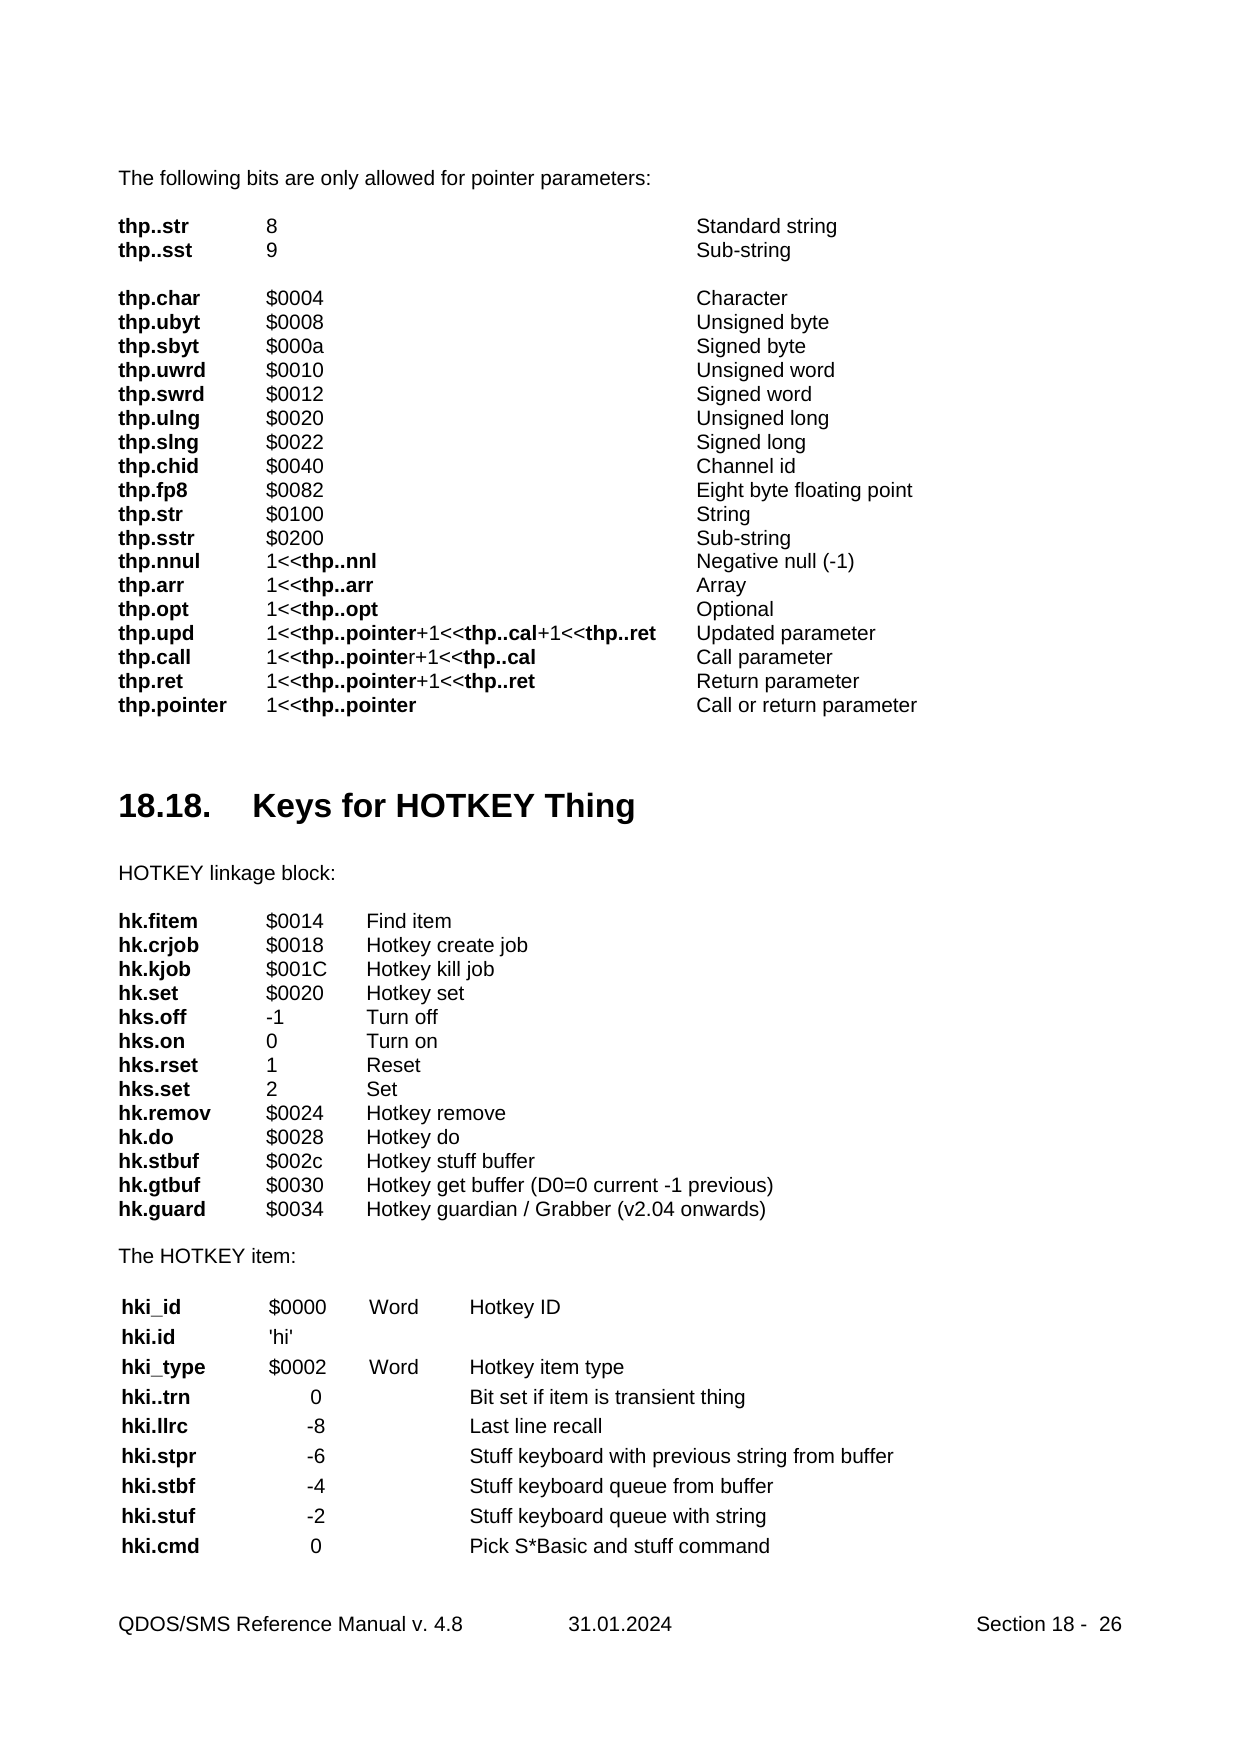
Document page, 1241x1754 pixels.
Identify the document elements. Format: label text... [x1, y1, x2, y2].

table_cell $000a [266, 334, 696, 358]
table_cell Optional [696, 597, 1122, 621]
table_cell Call parameter [696, 645, 1122, 669]
table_cell Signed word [696, 382, 1122, 406]
text The HOTKEY item: [118, 1244, 1122, 1268]
table_cell hk.do [118, 1125, 266, 1148]
table_cell thp.pointer [118, 693, 266, 741]
table_cell Hotkey create job [366, 933, 1122, 957]
table_cell $0022 [266, 430, 696, 453]
table_cell hki..trn [118, 1382, 266, 1411]
table_cell Set [366, 1077, 1122, 1101]
table_cell Array [696, 573, 1122, 597]
table_header hki_id [118, 1292, 266, 1322]
table_cell 0 [266, 1382, 366, 1411]
table_cell $0024 [266, 1101, 366, 1124]
table_cell hki.cmd [118, 1531, 266, 1560]
table_cell hk.stbuf [118, 1149, 266, 1172]
table_cell 9 [266, 238, 696, 262]
table_cell thp.sbyt [118, 334, 266, 358]
table_cell 2 [266, 1077, 366, 1101]
table_cell hks.set [118, 1077, 266, 1101]
table_cell Hotkey item type [466, 1352, 1122, 1382]
table_cell Signed long [696, 430, 1122, 453]
text The following bits are only allowed for pointer parameters: [118, 166, 1122, 190]
table_cell [366, 1322, 466, 1352]
table_cell thp.str [118, 501, 266, 525]
table_cell thp.uwrd [118, 358, 266, 382]
table_cell Return parameter [696, 669, 1122, 693]
table_cell [366, 1411, 466, 1441]
table_cell $0020 [266, 981, 366, 1005]
table_cell $0030 [266, 1173, 366, 1196]
table_cell Reset [366, 1053, 1122, 1077]
table_cell Stuff keyboard queue with string [466, 1501, 1122, 1531]
table_cell 1<<thp..pointer+1<<thp..ret [266, 669, 696, 693]
table_cell $0028 [266, 1125, 366, 1148]
table_cell $0082 [266, 478, 696, 501]
table_cell hks.rset [118, 1053, 266, 1077]
table_cell hk.guard [118, 1196, 266, 1220]
table_cell [118, 262, 266, 286]
table_cell hki.llrc [118, 1411, 266, 1441]
table_cell thp.arr [118, 573, 266, 597]
table_cell [366, 1501, 466, 1531]
table_cell hk.crjob [118, 933, 266, 957]
table_cell 'hi' [266, 1322, 366, 1352]
table_cell Hotkey set [366, 981, 1122, 1005]
table_cell 1<<thp..pointer+1<<thp..cal [266, 645, 696, 669]
table_cell 1<<thp..arr [266, 573, 696, 597]
table_cell Unsigned long [696, 406, 1122, 429]
table_header $0000 [266, 1292, 366, 1322]
table_cell Character [696, 286, 1122, 310]
table_cell 1<<thp..pointer [266, 693, 696, 741]
table_cell $0200 [266, 525, 696, 549]
table_cell $002c [266, 1149, 366, 1172]
table_cell hk.kjob [118, 957, 266, 981]
table_cell 1<<thp..opt [266, 597, 696, 621]
table_cell [366, 1441, 466, 1471]
table_cell $0020 [266, 406, 696, 429]
table_cell Unsigned byte [696, 310, 1122, 334]
table_cell $0008 [266, 310, 696, 334]
table_cell Hotkey get buffer (D0=0 current -1 previous) [366, 1173, 1122, 1196]
table_cell -1 [266, 1005, 366, 1029]
table_cell $0034 [266, 1196, 366, 1220]
table_cell [696, 262, 1122, 286]
table_cell Hotkey remove [366, 1101, 1122, 1124]
table_cell hki.id [118, 1322, 266, 1352]
table_cell thp.upd [118, 621, 266, 645]
table_cell thp.ubyt [118, 310, 266, 334]
table_cell hk.remov [118, 1101, 266, 1124]
table_cell $0002 [266, 1352, 366, 1382]
table_cell hk.gtbuf [118, 1173, 266, 1196]
table_cell Hotkey do [366, 1125, 1122, 1148]
subtitle Keys for HOTKEY Thing [118, 786, 1122, 824]
table_cell $0012 [266, 382, 696, 406]
table_cell thp.opt [118, 597, 266, 621]
table_cell Updated parameter [696, 621, 1122, 645]
table_cell hk.set [118, 981, 266, 1005]
table_cell thp.fp8 [118, 478, 266, 501]
table_cell Sub-string [696, 525, 1122, 549]
table_cell $0004 [266, 286, 696, 310]
table_header Word [366, 1292, 466, 1322]
table_cell -6 [266, 1441, 366, 1471]
table_cell Pick S*Basic and stuff command [466, 1531, 1122, 1560]
table_cell $0018 [266, 933, 366, 957]
table_cell 1<<thp..nnl [266, 549, 696, 573]
table_cell Word [366, 1352, 466, 1382]
table_cell Turn on [366, 1029, 1122, 1053]
table_cell hki.stuf [118, 1501, 266, 1531]
table_cell $0100 [266, 501, 696, 525]
table_cell hks.on [118, 1029, 266, 1053]
table_cell 1<<thp..pointer+1<<thp..cal+1<<thp..ret [266, 621, 696, 645]
table_cell $0040 [266, 454, 696, 477]
table_cell Call or return parameter [696, 693, 1122, 741]
table_header 8 [266, 214, 696, 238]
table_cell Eight byte floating point [696, 478, 1122, 501]
table_cell Channel id [696, 454, 1122, 477]
table_header hk.fitem [118, 909, 266, 933]
table_cell $0010 [266, 358, 696, 382]
table_cell Signed byte [696, 334, 1122, 358]
table_cell thp.swrd [118, 382, 266, 406]
table_cell Hotkey kill job [366, 957, 1122, 981]
table_cell [466, 1322, 1122, 1352]
table_cell thp.chid [118, 454, 266, 477]
table_cell [266, 262, 696, 286]
table_header Hotkey ID [466, 1292, 1122, 1322]
table_cell thp.call [118, 645, 266, 669]
table_cell Bit set if item is transient thing [466, 1382, 1122, 1411]
table_cell 0 [266, 1531, 366, 1560]
table_cell String [696, 501, 1122, 525]
table_cell Negative null (-1) [696, 549, 1122, 573]
table_cell thp.ulng [118, 406, 266, 429]
table_cell Sub-string [696, 238, 1122, 262]
table_cell thp.char [118, 286, 266, 310]
table_cell [366, 1531, 466, 1560]
table_header Find item [366, 909, 1122, 933]
table_cell Turn off [366, 1005, 1122, 1029]
table_cell [366, 1471, 466, 1501]
table_cell thp.sstr [118, 525, 266, 549]
table_cell -4 [266, 1471, 366, 1501]
table_cell Last line recall [466, 1411, 1122, 1441]
table_cell thp..sst [118, 238, 266, 262]
table_cell Hotkey guardian / Grabber (v2.04 onwards) [366, 1196, 1122, 1220]
table_cell 0 [266, 1029, 366, 1053]
table_cell Stuff keyboard queue from buffer [466, 1471, 1122, 1501]
table_cell -2 [266, 1501, 366, 1531]
table_header $0014 [266, 909, 366, 933]
table_cell Stuff keyboard with previous string from buffer [466, 1441, 1122, 1471]
table_cell hks.off [118, 1005, 266, 1029]
text HOTKEY linkage block: [118, 861, 1122, 885]
table_cell [366, 1382, 466, 1411]
table_cell hki.stpr [118, 1441, 266, 1471]
table_cell Unsigned word [696, 358, 1122, 382]
table_header Standard string [696, 214, 1122, 238]
table_cell 1 [266, 1053, 366, 1077]
table_header thp..str [118, 214, 266, 238]
table_cell thp.ret [118, 669, 266, 693]
table_cell -8 [266, 1411, 366, 1441]
table_cell hki.stbf [118, 1471, 266, 1501]
table_cell hki_type [118, 1352, 266, 1382]
table_cell thp.slng [118, 430, 266, 453]
table_cell $001C [266, 957, 366, 981]
table_cell Hotkey stuff buffer [366, 1149, 1122, 1172]
table_cell thp.nnul [118, 549, 266, 573]
